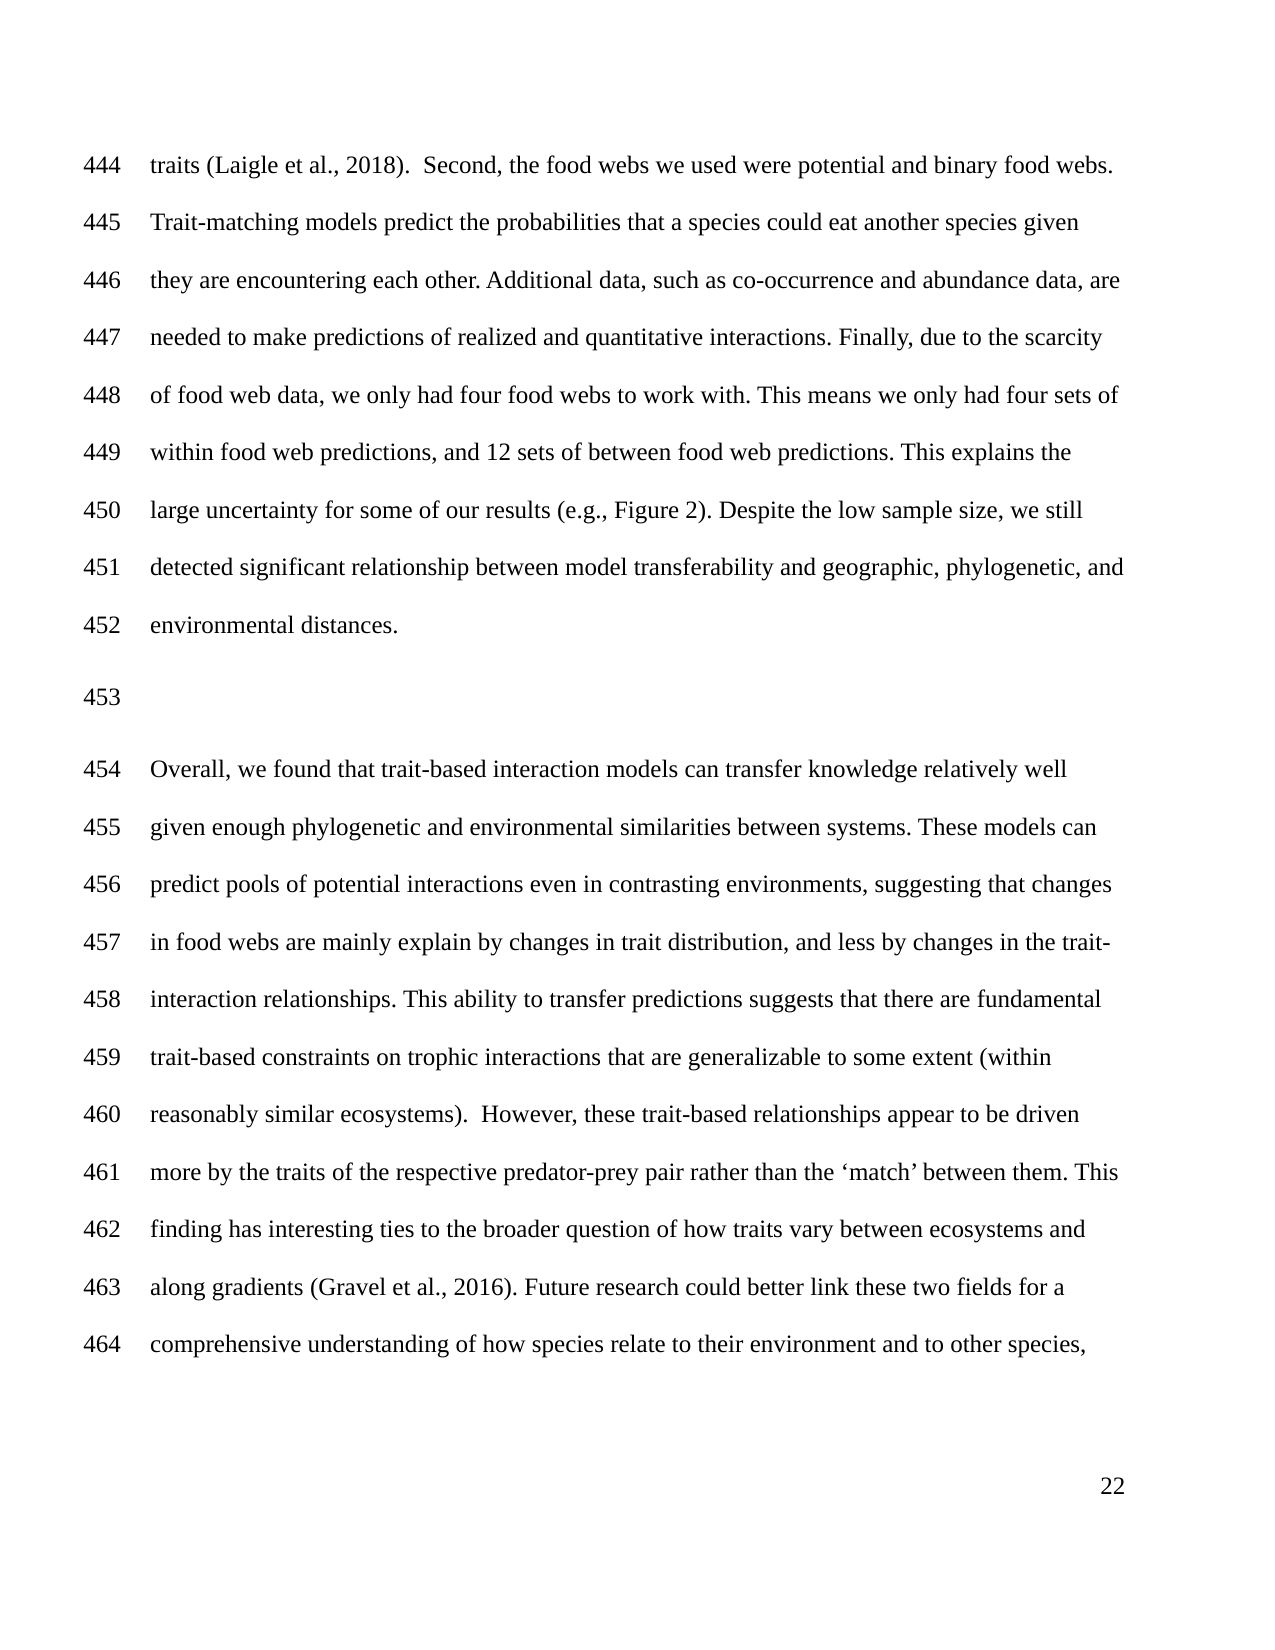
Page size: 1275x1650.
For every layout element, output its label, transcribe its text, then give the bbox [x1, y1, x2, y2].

text traits (Laigle et al., 2018). Second, the food webs we used were potential and binary food webs. Trait-matching models predict the probabilities that a species could eat another species given they are encountering each other. Additional data, such as co-occurrence and abundance data, are needed to make predictions of realized and quantitative interactions. Finally, due to the scarcity of food web data, we only had four food webs to work with. This means we only had four sets of within food web predictions, and 12 sets of between food web predictions. This explains the large uncertainty for some of our results (e.g., Figure 2). Despite the low sample size, we still detected significant relationship between model transferability and geographic, phylogenetic, and environmental distances. [150, 150, 1125, 639]
text Overall, we found that trait-based interaction models can transfer knowledge relatively well given enough phylogenetic and environmental similarities between systems. These models can predict pools of potential interactions even in contrasting environments, suggesting that changes in food webs are mainly explain by changes in trait distribution, and less by changes in the trait-interaction relationships. This ability to transfer predictions suggests that there are fundamental trait-based constraints on trophic interactions that are generalizable to some extent (within reasonably similar ecosystems). However, these trait-based relationships appear to be driven more by the traits of the respective predator-prey pair rather than the ‘match’ between them. This finding has interesting ties to the broader question of how traits vary between ecosystems and along gradients (Gravel et al., 2016). Future research could better link these two fields for a comprehensive understanding of how species relate to their environment and to other species, [150, 754, 1125, 1358]
